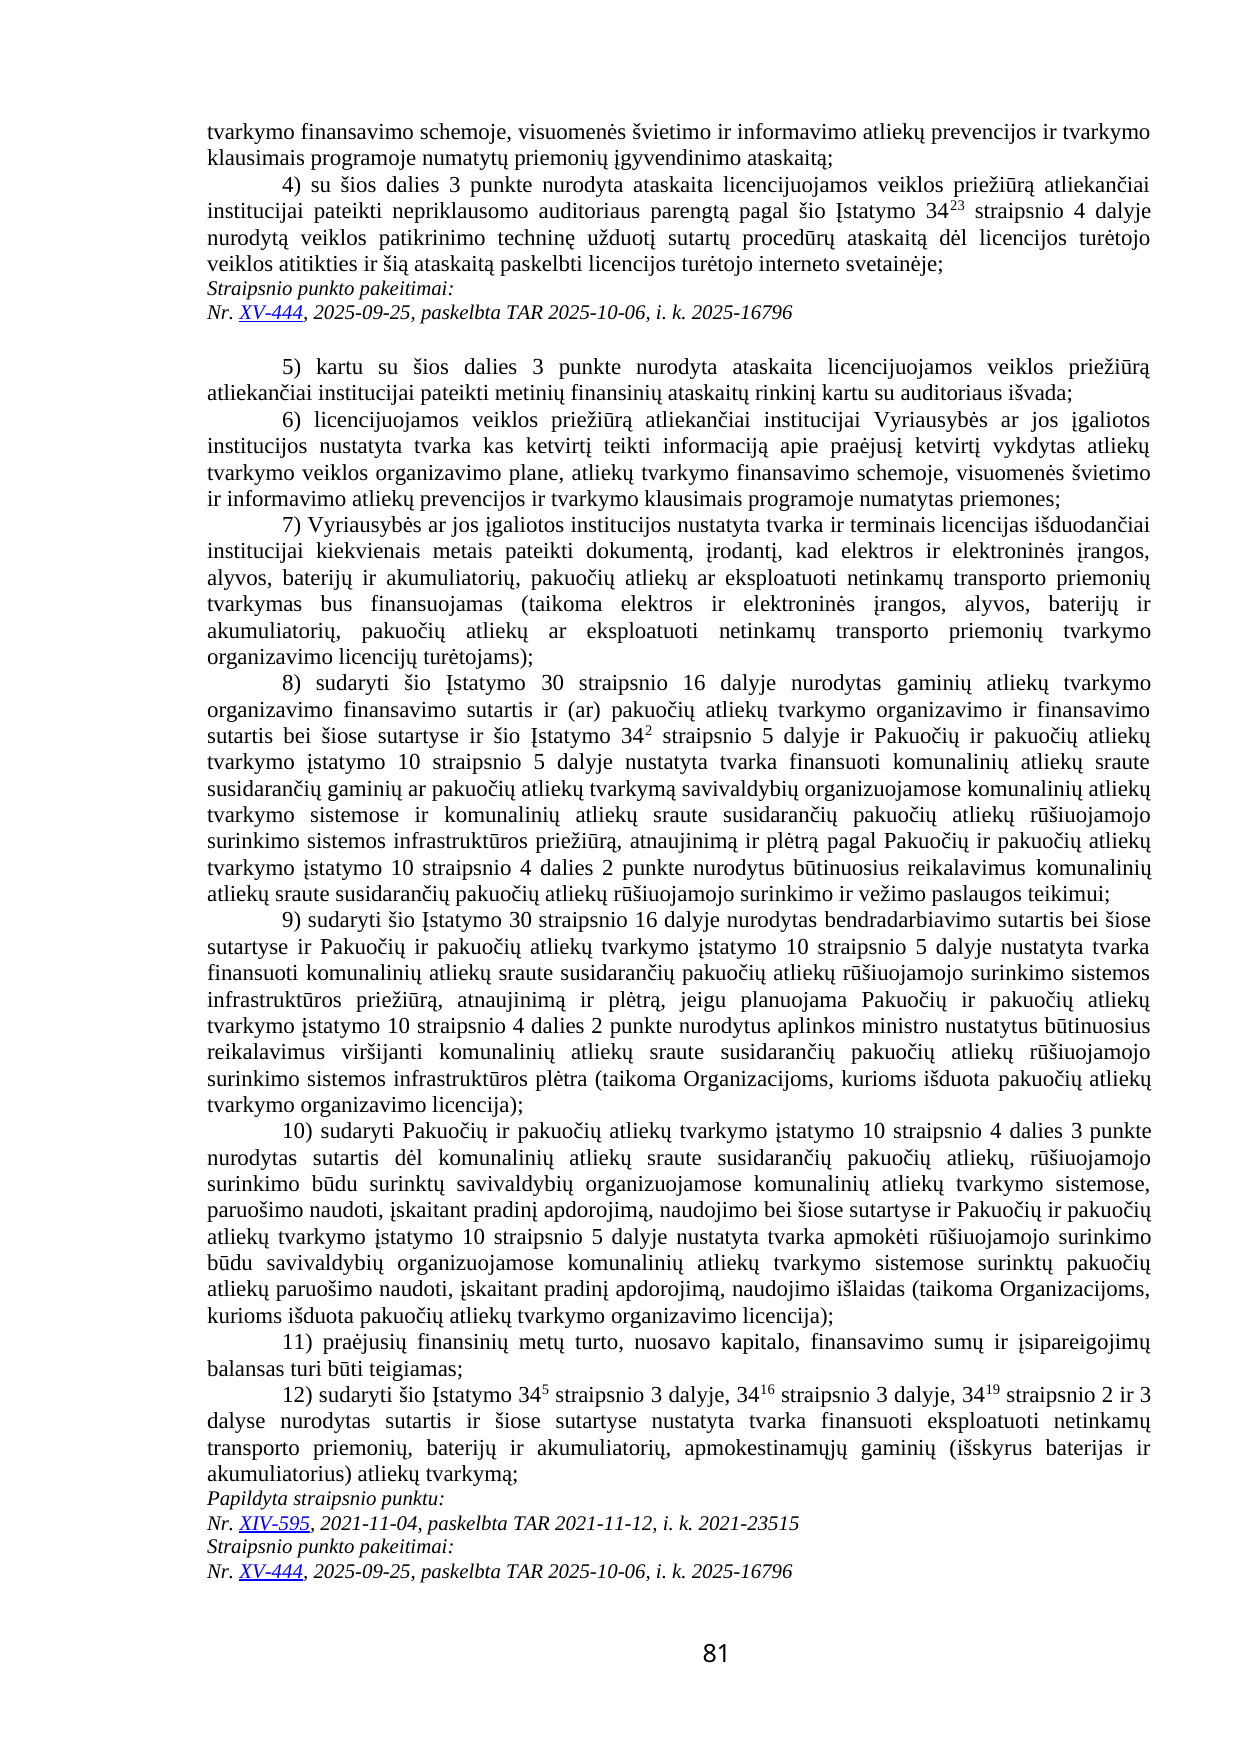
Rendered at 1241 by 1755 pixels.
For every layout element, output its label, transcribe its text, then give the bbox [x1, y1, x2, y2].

text Straipsnio punkto pakeitimai: [207, 1534, 1152, 1558]
text tvarkymo finansavimo schemoje, visuomenės švietimo ir informavimo atliekų prevencijos ir tvarkymo klausimais programoje numatytų priemonių įgyvendinimo ataskaitą; [207, 118, 1152, 171]
text 5) kartu su šios dalies 3 punkte nurodyta ataskaita licencijuojamos veiklos priežiūrą atliekančiai institucijai pateikti metinių finansinių ataskaitų rinkinį kartu su auditoriaus išvada; [207, 353, 1152, 406]
text Straipsnio punkto pakeitimai: [207, 276, 1152, 300]
text 11) praėjusių finansinių metų turto, nuosavo kapitalo, finansavimo sumų ir įsipareigojimų balansas turi būti teigiamas; [207, 1328, 1152, 1381]
text 6) licencijuojamos veiklos priežiūrą atliekančiai institucijai Vyriausybės ar jos įgaliotos institucijos nustatyta tvarka kas ketvirtį teikti informaciją apie praėjusį ketvirtį vykdytas atliekų tvarkymo veiklos organizavimo plane, atliekų tvarkymo finansavimo schemoje, visuomenės švietimo ir informavimo atliekų prevencijos ir tvarkymo klausimais programoje numatytas priemones; [207, 406, 1152, 511]
text Nr. XV-444, 2025-09-25, paskelbta TAR 2025-10-06, i. k. 2025-16796 [207, 1558, 1152, 1583]
text 7) Vyriausybės ar jos įgaliotos institucijos nustatyta tvarka ir terminais licencijas išduodančiai institucijai kiekvienais metais pateikti dokumentą, įrodantį, kad elektros ir elektroninės įrangos, alyvos, baterijų ir akumuliatorių, pakuočių atliekų ar eksploatuoti netinkamų transporto priemonių tvarkymas bus finansuojamas (taikoma elektros ir elektroninės įrangos, alyvos, baterijų ir akumuliatorių, pakuočių atliekų ar eksploatuoti netinkamų transporto priemonių tvarkymo organizavimo licencijų turėtojams); [207, 511, 1152, 669]
text Nr. XIV-595, 2021-11-04, paskelbta TAR 2021-11-12, i. k. 2021-23515 [207, 1510, 1152, 1534]
text 12) sudaryti šio Įstatymo 345 straipsnio 3 dalyje, 3416 straipsnio 3 dalyje, 3419 straipsnio 2 ir 3 dalyse nurodytas sutartis ir šiose sutartyse nustatyta tvarka finansuoti eksploatuoti netinkamų transporto priemonių, baterijų ir akumuliatorių, apmokestinamųjų gaminių (išskyrus baterijas ir akumuliatorius) atliekų tvarkymą; [207, 1381, 1152, 1486]
text 8) sudaryti šio Įstatymo 30 straipsnio 16 dalyje nurodytas gaminių atliekų tvarkymo organizavimo finansavimo sutartis ir (ar) pakuočių atliekų tvarkymo organizavimo ir finansavimo sutartis bei šiose sutartyse ir šio Įstatymo 342 straipsnio 5 dalyje ir Pakuočių ir pakuočių atliekų tvarkymo įstatymo 10 straipsnio 5 dalyje nustatyta tvarka finansuoti komunalinių atliekų sraute susidarančių gaminių ar pakuočių atliekų tvarkymą savivaldybių organizuojamose komunalinių atliekų tvarkymo sistemose ir komunalinių atliekų sraute susidarančių pakuočių atliekų rūšiuojamojo surinkimo sistemos infrastruktūros priežiūrą, atnaujinimą ir plėtrą pagal Pakuočių ir pakuočių atliekų tvarkymo įstatymo 10 straipsnio 4 dalies 2 punkte nurodytus būtinuosius reikalavimus komunalinių atliekų sraute susidarančių pakuočių atliekų rūšiuojamojo surinkimo ir vežimo paslaugos teikimui; [207, 669, 1152, 907]
text 10) sudaryti Pakuočių ir pakuočių atliekų tvarkymo įstatymo 10 straipsnio 4 dalies 3 punkte nurodytas sutartis dėl komunalinių atliekų sraute susidarančių pakuočių atliekų, rūšiuojamojo surinkimo būdu surinktų savivaldybių organizuojamose komunalinių atliekų tvarkymo sistemose, paruošimo naudoti, įskaitant pradinį apdorojimą, naudojimo bei šiose sutartyse ir Pakuočių ir pakuočių atliekų tvarkymo įstatymo 10 straipsnio 5 dalyje nustatyta tvarka apmokėti rūšiuojamojo surinkimo būdu savivaldybių organizuojamose komunalinių atliekų tvarkymo sistemose surinktų pakuočių atliekų paruošimo naudoti, įskaitant pradinį apdorojimą, naudojimo išlaidas (taikoma Organizacijoms, kurioms išduota pakuočių atliekų tvarkymo organizavimo licencija); [207, 1117, 1152, 1328]
text 9) sudaryti šio Įstatymo 30 straipsnio 16 dalyje nurodytas bendradarbiavimo sutartis bei šiose sutartyse ir Pakuočių ir pakuočių atliekų tvarkymo įstatymo 10 straipsnio 5 dalyje nustatyta tvarka finansuoti komunalinių atliekų sraute susidarančių pakuočių atliekų rūšiuojamojo surinkimo sistemos infrastruktūros priežiūrą, atnaujinimą ir plėtrą, jeigu planuojama Pakuočių ir pakuočių atliekų tvarkymo įstatymo 10 straipsnio 4 dalies 2 punkte nurodytus aplinkos ministro nustatytus būtinuosius reikalavimus viršijanti komunalinių atliekų sraute susidarančių pakuočių atliekų rūšiuojamojo surinkimo sistemos infrastruktūros plėtra (taikoma Organizacijoms, kurioms išduota pakuočių atliekų tvarkymo organizavimo licencija); [207, 907, 1152, 1117]
text 4) su šios dalies 3 punkte nurodyta ataskaita licencijuojamos veiklos priežiūrą atliekančiai institucijai pateikti nepriklausomo auditoriaus parengtą pagal šio Įstatymo 3423 straipsnio 4 dalyje nurodytą veiklos patikrinimo techninę užduotį sutartų procedūrų ataskaitą dėl licencijos turėtojo veiklos atitikties ir šią ataskaitą paskelbti licencijos turėtojo interneto svetainėje; [207, 171, 1152, 276]
text Nr. XV-444, 2025-09-25, paskelbta TAR 2025-10-06, i. k. 2025-16796 [207, 300, 1152, 324]
text Papildyta straipsnio punktu: [207, 1486, 1152, 1510]
